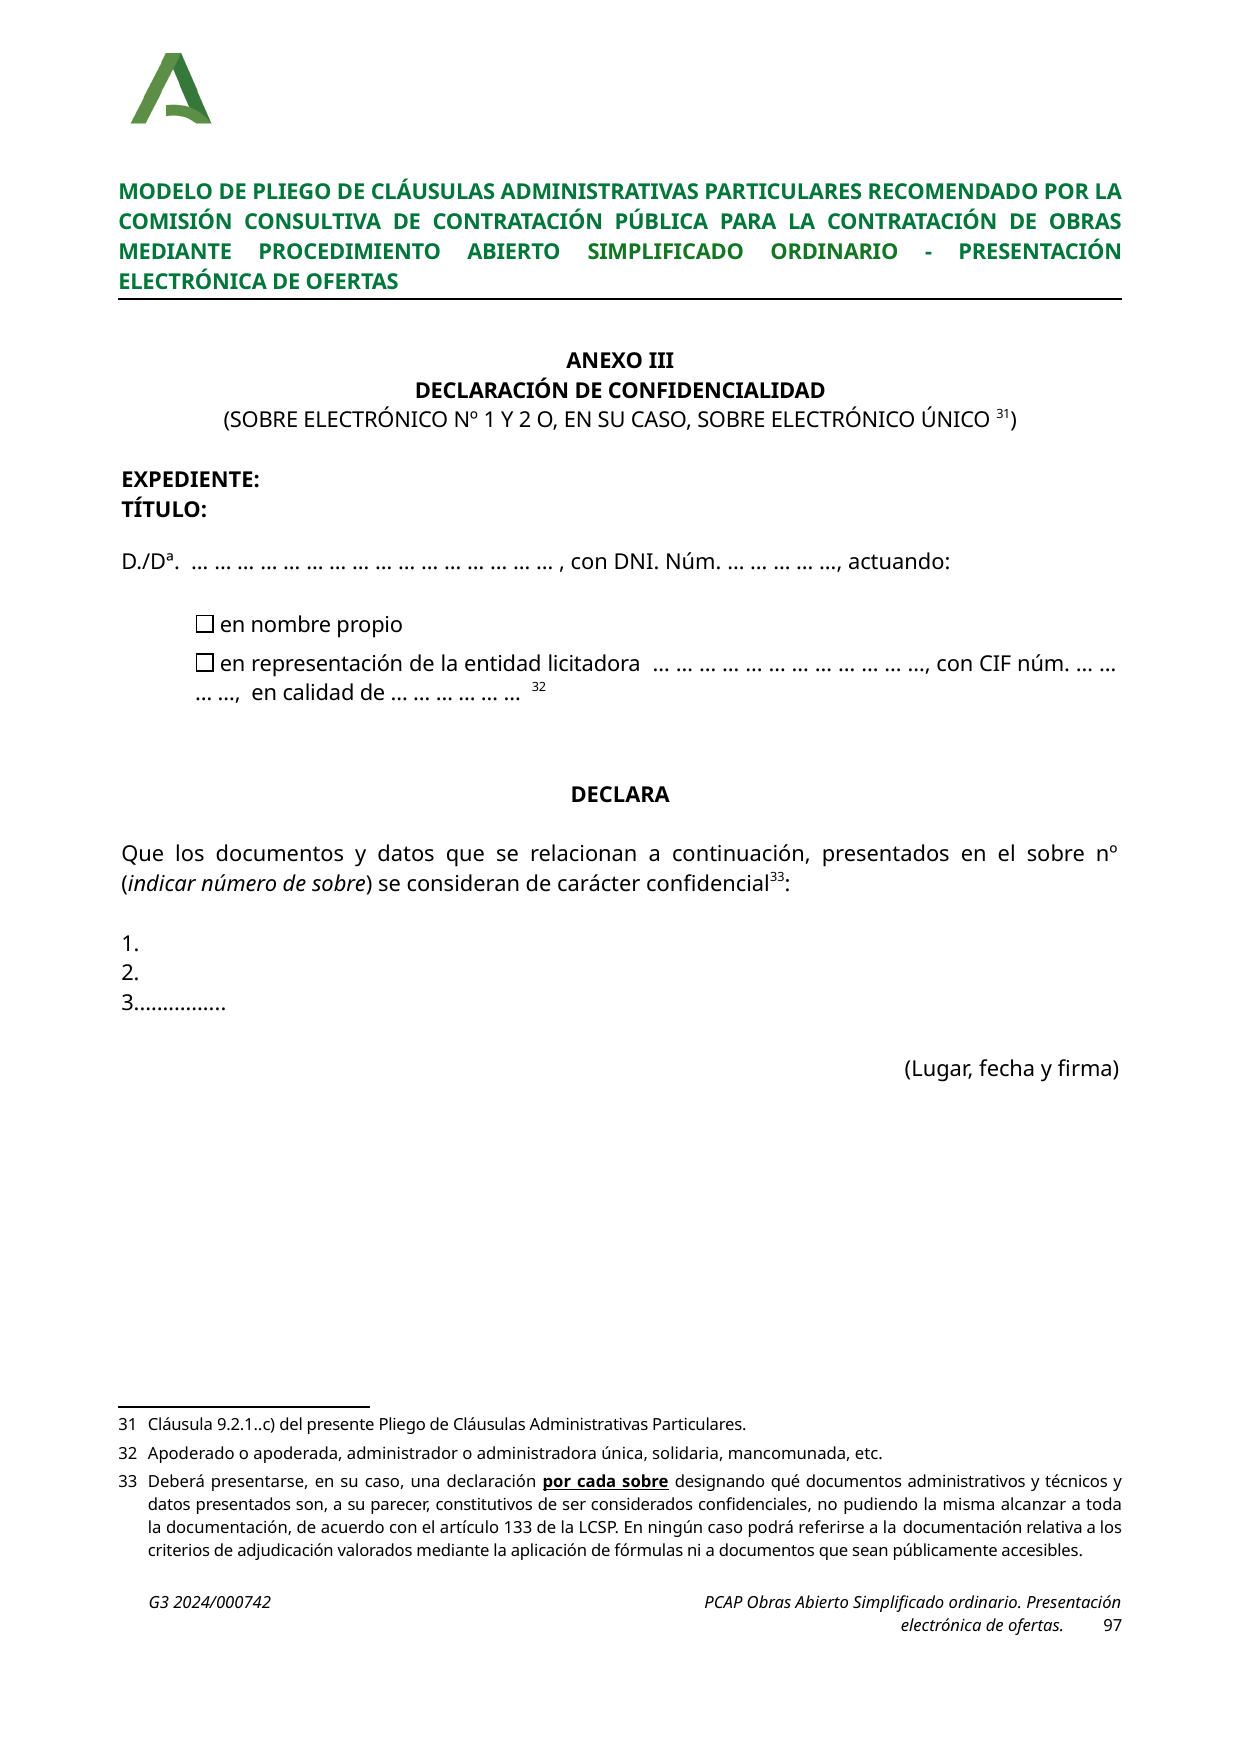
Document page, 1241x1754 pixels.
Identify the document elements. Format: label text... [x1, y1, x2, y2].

text ANEXO III [118, 342, 1122, 375]
text Apoderado o apoderada, administrador o administradora única, solidaria, mancomunada, etc. [118, 1441, 1122, 1464]
text en nombre propio [189, 609, 1122, 639]
text TÍTULO: [118, 494, 1122, 524]
picture [127, 48, 216, 128]
text D./Dª. … … … … … … … … … … … … … … … … , con DNI. Núm. … … … … …, actuando: [118, 546, 1122, 576]
text 2. [118, 957, 1122, 987]
text 3.…………... [118, 987, 1122, 1017]
text en representación de la entidad licitadora … … … … … … … … … … … …, con CIF núm. … … … …, en calidad de … … … … … … [192, 645, 1122, 710]
text 1. [118, 928, 1122, 957]
text Que los documentos y datos que se relacionan a continuación, presentados en el sobre nº (indicar número de sobre) se consideran de carácter confidencial: [118, 838, 1122, 898]
text EXPEDIENTE: [118, 464, 1122, 494]
text Deberá presentarse, en su caso, una declaración por cada sobre designando qué documentos administrativos y técnicos y datos presentados son, a su parecer, constitutivos de ser considerados confidenciales, no pudiendo la misma alcanzar a toda la documentación, de acuerdo con el artículo 133 de la LCSP. En ningún caso podrá referirse a la documentación relativa a los criterios de adjudicación valorados mediante la aplicación de fórmulas ni a documentos que sean públicamente accesibles. [118, 1470, 1122, 1561]
text (SOBRE ELECTRÓNICO Nº 1 Y 2 O, EN SU CASO, SOBRE ELECTRÓNICO ÚNICO ) [118, 404, 1122, 434]
text Cláusula 9.2.1..c) del presente Pliego de Cláusulas Administrativas Particulares. [118, 1413, 1122, 1436]
text DECLARA [118, 779, 1122, 808]
text DECLARACIÓN DE CONFIDENCIALIDAD [118, 375, 1122, 404]
text (Lugar, fecha y firma) [118, 1050, 1122, 1082]
text MODELO DE PLIEGO DE CLÁUSULAS ADMINISTRATIVAS PARTICULARES RECOMENDADO POR LA COMISIÓN CONSULTIVA DE CONTRATACIÓN PÚBLICA PARA LA CONTRATACIÓN DE OBRAS MEDIANTE PROCEDIMIENTO ABIERTO SIMPLIFICADO ORDINARIO - PRESENTACIÓN ELECTRÓNICA DE OFERTAS [118, 176, 1122, 298]
